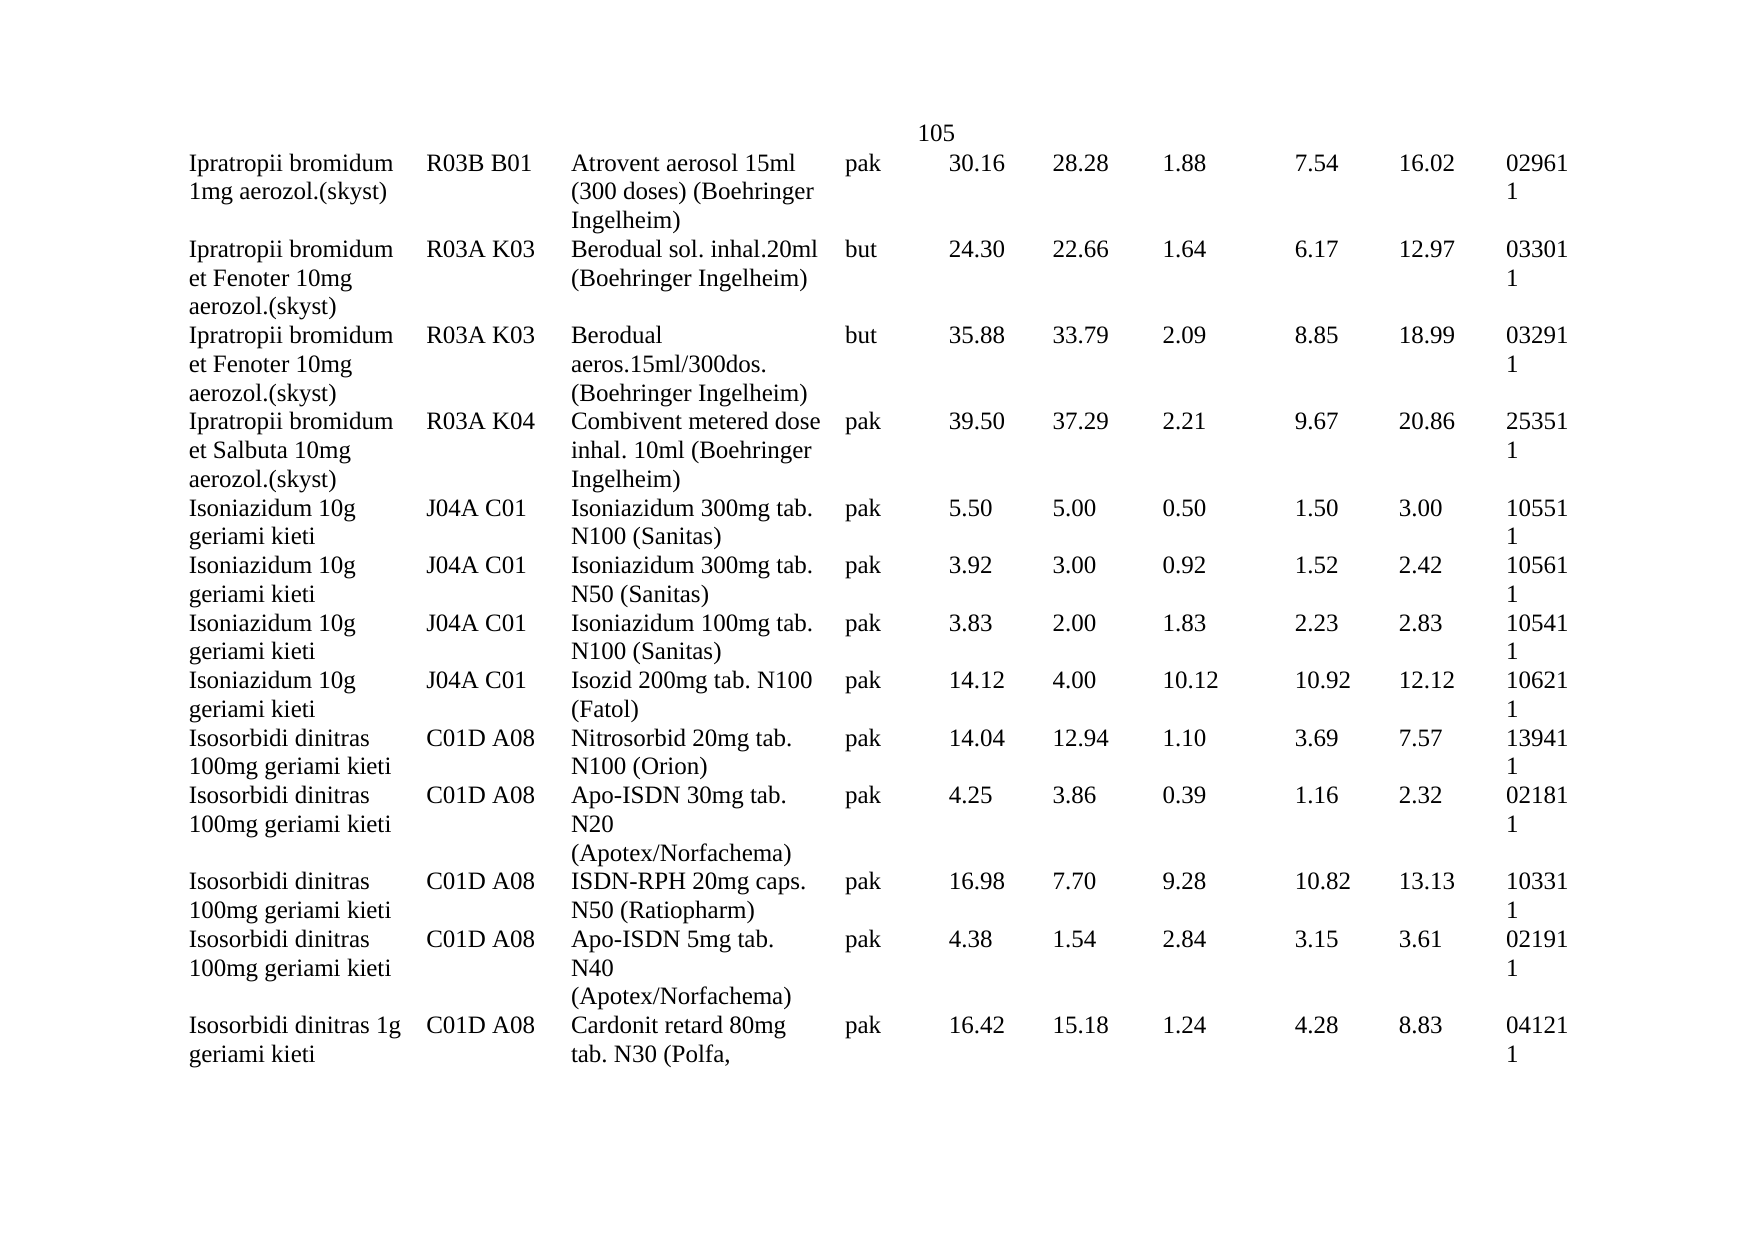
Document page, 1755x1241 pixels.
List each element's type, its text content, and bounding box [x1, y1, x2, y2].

table_cell 5.50 [938, 493, 1041, 550]
table_cell 0.50 [1151, 493, 1283, 550]
table_cell Ipratropii bromidum et Fenoter 10mg aerozol.(skyst) [177, 234, 415, 320]
table_cell Isosorbidi dinitras 100mg geriami kieti [177, 866, 415, 924]
table_cell pak [834, 406, 937, 493]
table_cell Isosorbidi dinitras 100mg geriami kieti [177, 723, 415, 780]
table_cell 14.12 [938, 665, 1041, 723]
table_cell 13.13 [1388, 866, 1494, 924]
table_cell Isoniazidum 100mg tab. N100 (Sanitas) [560, 608, 833, 665]
table_cell 5.00 [1041, 493, 1151, 550]
table_cell pak [834, 924, 937, 1010]
table_cell 33.79 [1041, 320, 1151, 406]
table_cell pak [834, 550, 937, 608]
table_cell [1589, 148, 1595, 234]
table_cell 7.70 [1041, 866, 1151, 924]
table_cell [1589, 320, 1595, 406]
table_cell 2.00 [1041, 608, 1151, 665]
table_cell [1589, 924, 1595, 1010]
table_cell J04A C01 [415, 550, 559, 608]
table_cell 39.50 [938, 406, 1041, 493]
table_cell 3.61 [1388, 924, 1494, 1010]
table_cell 9.67 [1283, 406, 1387, 493]
table_cell Isoniazidum 10g geriami kieti [177, 665, 415, 723]
table_cell Isozid 200mg tab. N100 (Fatol) [560, 665, 833, 723]
table_cell 24.30 [938, 234, 1041, 320]
table_cell 18.99 [1388, 320, 1494, 406]
table_cell 105411 [1495, 608, 1589, 665]
table_cell C01D A08 [415, 924, 559, 1010]
table_cell pak [834, 665, 937, 723]
table_cell R03A K04 [415, 406, 559, 493]
table_cell C01D A08 [415, 780, 559, 866]
table_cell Ipratropii bromidum et Fenoter 10mg aerozol.(skyst) [177, 320, 415, 406]
table_cell C01D A08 [415, 723, 559, 780]
table_cell 0.39 [1151, 780, 1283, 866]
table_cell 20.86 [1388, 406, 1494, 493]
table_cell 032911 [1495, 320, 1589, 406]
table_cell 12.12 [1388, 665, 1494, 723]
table_cell Atrovent aerosol 15ml (300 doses) (Boehringer Ingelheim) [560, 148, 833, 234]
table_cell 22.66 [1041, 234, 1151, 320]
table_cell 1.52 [1283, 550, 1387, 608]
table_cell but [834, 234, 937, 320]
table_cell [1589, 406, 1595, 493]
table_cell 4.00 [1041, 665, 1151, 723]
table_cell Isoniazidum 10g geriami kieti [177, 608, 415, 665]
table_cell 8.83 [1388, 1010, 1494, 1068]
table_cell pak [834, 493, 937, 550]
table_cell [1589, 866, 1595, 924]
table_cell Isosorbidi dinitras 100mg geriami kieti [177, 924, 415, 1010]
table_cell 139411 [1495, 723, 1589, 780]
table_cell J04A C01 [415, 665, 559, 723]
table_cell 3.15 [1283, 924, 1387, 1010]
table_cell Isosorbidi dinitras 1g geriami kieti [177, 1010, 415, 1068]
table_cell Isosorbidi dinitras 100mg geriami kieti [177, 780, 415, 866]
table_cell [1589, 780, 1595, 866]
table_cell 2.84 [1151, 924, 1283, 1010]
table_cell [1589, 723, 1595, 780]
table_cell Ipratropii bromidum et Salbuta 10mg aerozol.(skyst) [177, 406, 415, 493]
table_cell 2.32 [1388, 780, 1494, 866]
table_cell 2.23 [1283, 608, 1387, 665]
table_cell 3.92 [938, 550, 1041, 608]
table_cell 37.29 [1041, 406, 1151, 493]
table_cell Isoniazidum 10g geriami kieti [177, 550, 415, 608]
table_cell 3.83 [938, 608, 1041, 665]
table_cell 105511 [1495, 493, 1589, 550]
table_cell 8.85 [1283, 320, 1387, 406]
table_cell Berodual sol. inhal.20ml (Boehringer Ingelheim) [560, 234, 833, 320]
table_cell but [834, 320, 937, 406]
table_cell J04A C01 [415, 493, 559, 550]
table_cell 033011 [1495, 234, 1589, 320]
table_cell 2.21 [1151, 406, 1283, 493]
table_cell 2.09 [1151, 320, 1283, 406]
table_cell 2.83 [1388, 608, 1494, 665]
table_cell 0.92 [1151, 550, 1283, 608]
table_cell 16.02 [1388, 148, 1494, 234]
table_cell C01D A08 [415, 1010, 559, 1068]
table_cell 10.82 [1283, 866, 1387, 924]
table_cell Combivent metered dose inhal. 10ml (Boehringer Ingelheim) [560, 406, 833, 493]
table_cell 16.42 [938, 1010, 1041, 1068]
table_cell 1.54 [1041, 924, 1151, 1010]
table_cell 3.69 [1283, 723, 1387, 780]
table_cell 16.98 [938, 866, 1041, 924]
table_cell pak [834, 723, 937, 780]
table_cell 1.64 [1151, 234, 1283, 320]
table_cell 1.88 [1151, 148, 1283, 234]
table_cell C01D A08 [415, 866, 559, 924]
table_cell 3.86 [1041, 780, 1151, 866]
table_cell 12.94 [1041, 723, 1151, 780]
table_cell Nitrosorbid 20mg tab. N100 (Orion) [560, 723, 833, 780]
table_cell pak [834, 148, 937, 234]
table_cell 2.42 [1388, 550, 1494, 608]
table_cell 029611 [1495, 148, 1589, 234]
table_cell R03B B01 [415, 148, 559, 234]
table_cell 1.50 [1283, 493, 1387, 550]
table_cell 1.24 [1151, 1010, 1283, 1068]
table_cell [1589, 550, 1595, 608]
table_cell Apo-ISDN 30mg tab. N20 (Apotex/Norfachema) [560, 780, 833, 866]
table_cell pak [834, 780, 937, 866]
table_cell pak [834, 1010, 937, 1068]
table_cell 12.97 [1388, 234, 1494, 320]
table_cell 1.83 [1151, 608, 1283, 665]
table_cell 6.17 [1283, 234, 1387, 320]
table_cell 103311 [1495, 866, 1589, 924]
table_cell 3.00 [1041, 550, 1151, 608]
table_cell 15.18 [1041, 1010, 1151, 1068]
table_cell Ipratropii bromidum 1mg aerozol.(skyst) [177, 148, 415, 234]
table_cell Cardonit retard 80mg tab. N30 (Polfa, [560, 1010, 833, 1068]
table_cell Berodual aeros.15ml/300dos.(Boehringer Ingelheim) [560, 320, 833, 406]
table_cell pak [834, 866, 937, 924]
table_cell 28.28 [1041, 148, 1151, 234]
table_cell Apo-ISDN 5mg tab. N40 (Apotex/Norfachema) [560, 924, 833, 1010]
table_cell R03A K03 [415, 234, 559, 320]
table_cell 4.28 [1283, 1010, 1387, 1068]
table_cell Isoniazidum 10g geriami kieti [177, 493, 415, 550]
table_cell 041211 [1495, 1010, 1589, 1068]
table_cell 253511 [1495, 406, 1589, 493]
table_cell [1589, 665, 1595, 723]
table_cell 9.28 [1151, 866, 1283, 924]
table_cell 105611 [1495, 550, 1589, 608]
table_cell 14.04 [938, 723, 1041, 780]
table_cell 10.92 [1283, 665, 1387, 723]
table_cell 4.25 [938, 780, 1041, 866]
table_cell 10.12 [1151, 665, 1283, 723]
table_cell J04A C01 [415, 608, 559, 665]
table_cell 30.16 [938, 148, 1041, 234]
table_cell R03A K03 [415, 320, 559, 406]
table_cell [1589, 234, 1595, 320]
table_cell 3.00 [1388, 493, 1494, 550]
table_cell 35.88 [938, 320, 1041, 406]
table_cell [1589, 1010, 1595, 1068]
table_cell 7.57 [1388, 723, 1494, 780]
table_cell 021911 [1495, 924, 1589, 1010]
table_cell 1.16 [1283, 780, 1387, 866]
table_cell [1589, 493, 1595, 550]
table_cell 4.38 [938, 924, 1041, 1010]
table_cell 1.10 [1151, 723, 1283, 780]
table_cell pak [834, 608, 937, 665]
table_cell 021811 [1495, 780, 1589, 866]
table_cell Isoniazidum 300mg tab. N50 (Sanitas) [560, 550, 833, 608]
table_cell ISDN-RPH 20mg caps. N50 (Ratiopharm) [560, 866, 833, 924]
table_cell 7.54 [1283, 148, 1387, 234]
table_cell 106211 [1495, 665, 1589, 723]
table_cell Isoniazidum 300mg tab. N100 (Sanitas) [560, 493, 833, 550]
table_cell [1589, 608, 1595, 665]
